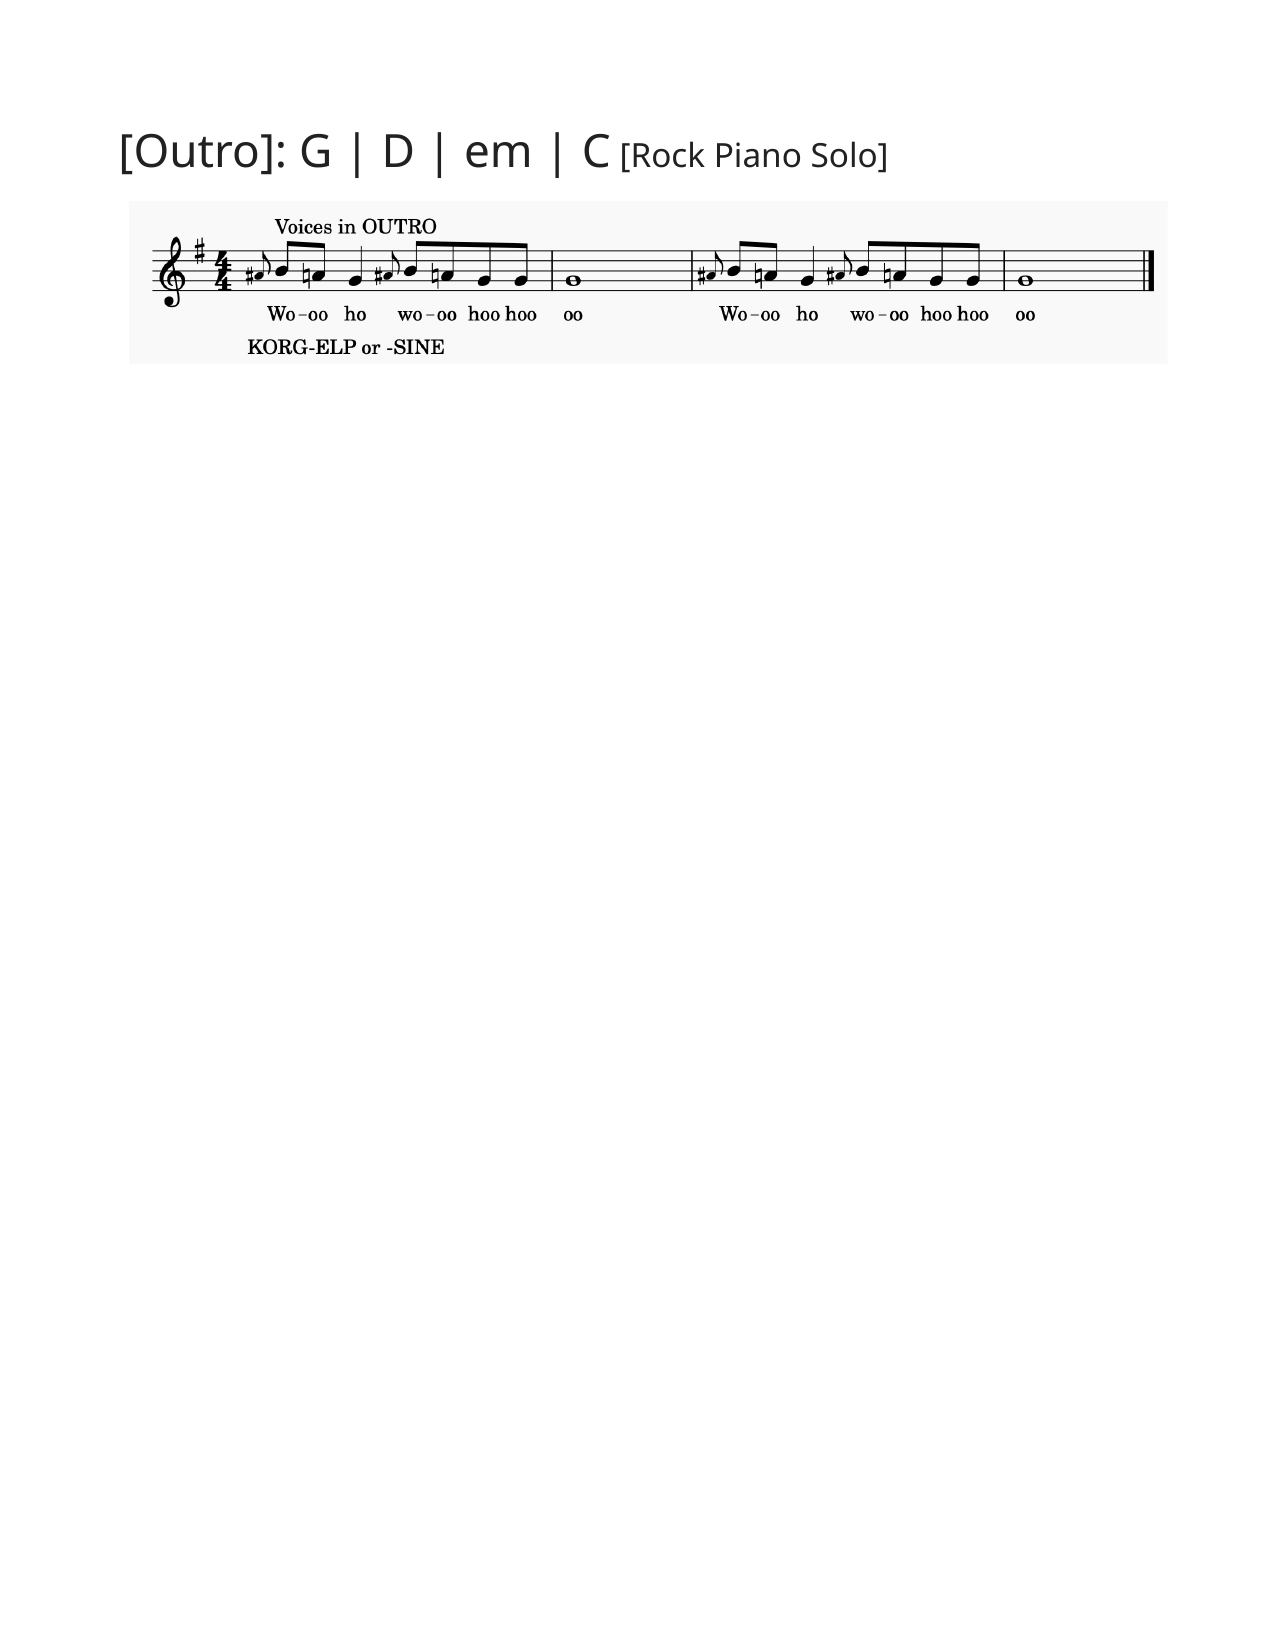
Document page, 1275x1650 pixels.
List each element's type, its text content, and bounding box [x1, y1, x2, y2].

picture [129, 201, 1168, 364]
text [Outro]: G | D | em | C [Rock Piano Solo] [118, 118, 1157, 181]
